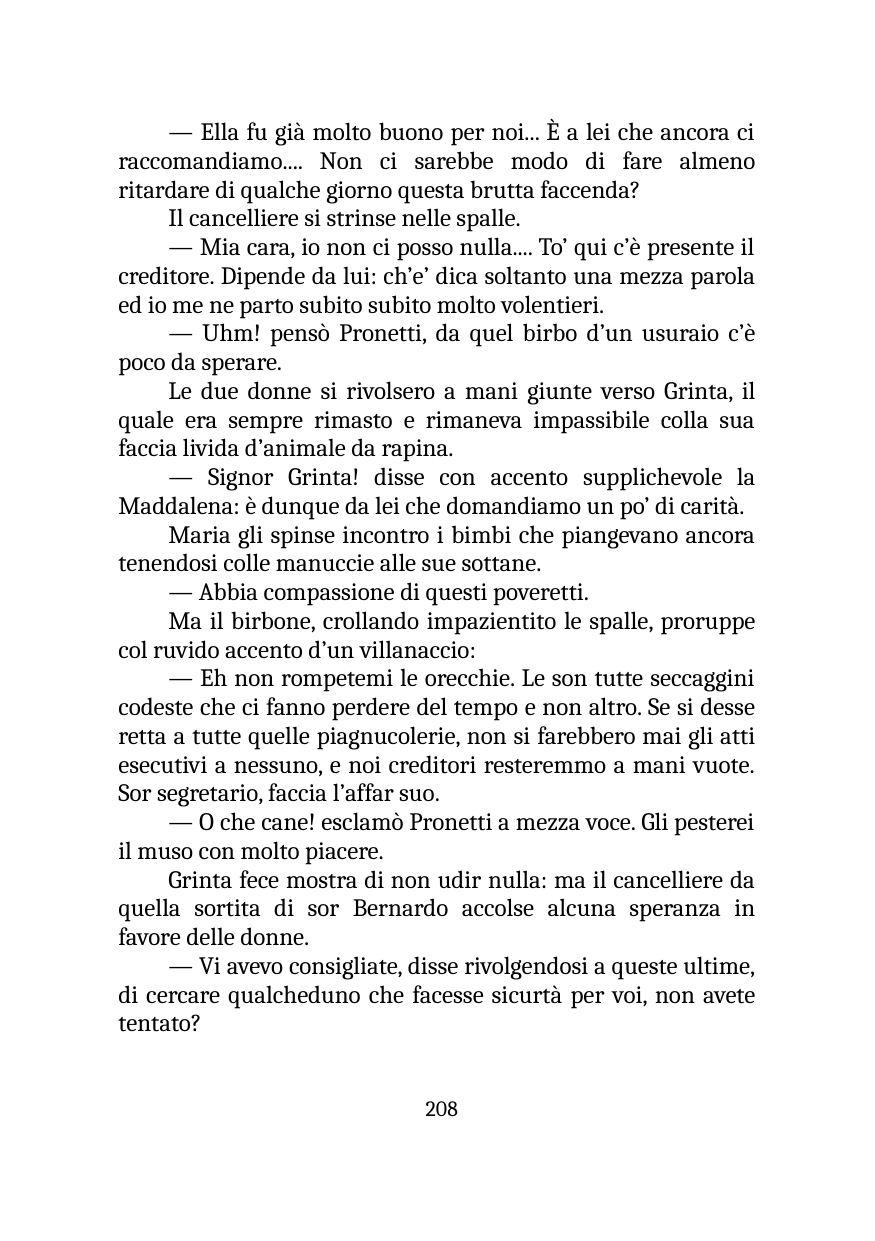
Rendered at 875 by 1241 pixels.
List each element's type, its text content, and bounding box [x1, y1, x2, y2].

text Il cancelliere si strinse nelle spalle. [118, 204, 756, 233]
text — Eh non rompetemi le orecchie. Le son tutte seccaggini codeste che ci fanno perdere del tempo e non altro. Se si desse retta a tutte quelle piagnucolerie, non si farebbero mai gli atti esecutivi a nessuno, e noi creditori resteremmo a mani vuote. Sor segretario, faccia l’affar suo. [118, 664, 756, 808]
text Grinta fece mostra di non udir nulla: ma il cancelliere da quella sortita di sor Bernardo accolse alcuna speranza in favore delle donne. [118, 866, 756, 952]
text Maria gli spinse incontro i bimbi che piangevano ancora tenendosi colle manuccie alle sue sottane. [118, 521, 756, 578]
text Le due donne si rivolsero a mani giunte verso Grinta, il quale era sempre rimasto e rimaneva impassibile colla sua faccia livida d’animale da rapina. [118, 377, 756, 463]
text — Ella fu già molto buono per noi... È a lei che ancora ci raccomandiamo.... Non ci sarebbe modo di fare almeno ritardare di qualche giorno questa brutta faccenda? [118, 118, 756, 204]
text — Uhm! pensò Pronetti, da quel birbo d’un usuraio c’è poco da sperare. [118, 319, 756, 377]
text — Vi avevo consigliate, disse rivolgendosi a queste ultime, di cercare qualcheduno che facesse sicurtà per voi, non avete tentato? [118, 952, 756, 1038]
text — Mia cara, io non ci posso nulla.... To’ qui c’è presente il creditore. Dipende da lui: ch’e’ dica soltanto una mezza parola ed io me ne parto subito subito molto volentieri. [118, 233, 756, 319]
text Ma il birbone, crollando impazientito le spalle, proruppe col ruvido accento d’un villanaccio: [118, 607, 756, 664]
text — O che cane! esclamò Pronetti a mezza voce. Gli pesterei il muso con molto piacere. [118, 808, 756, 866]
text — Abbia compassione di questi poveretti. [118, 578, 756, 607]
text — Signor Grinta! disse con accento supplichevole la Maddalena: è dunque da lei che domandiamo un po’ di carità. [118, 463, 756, 521]
